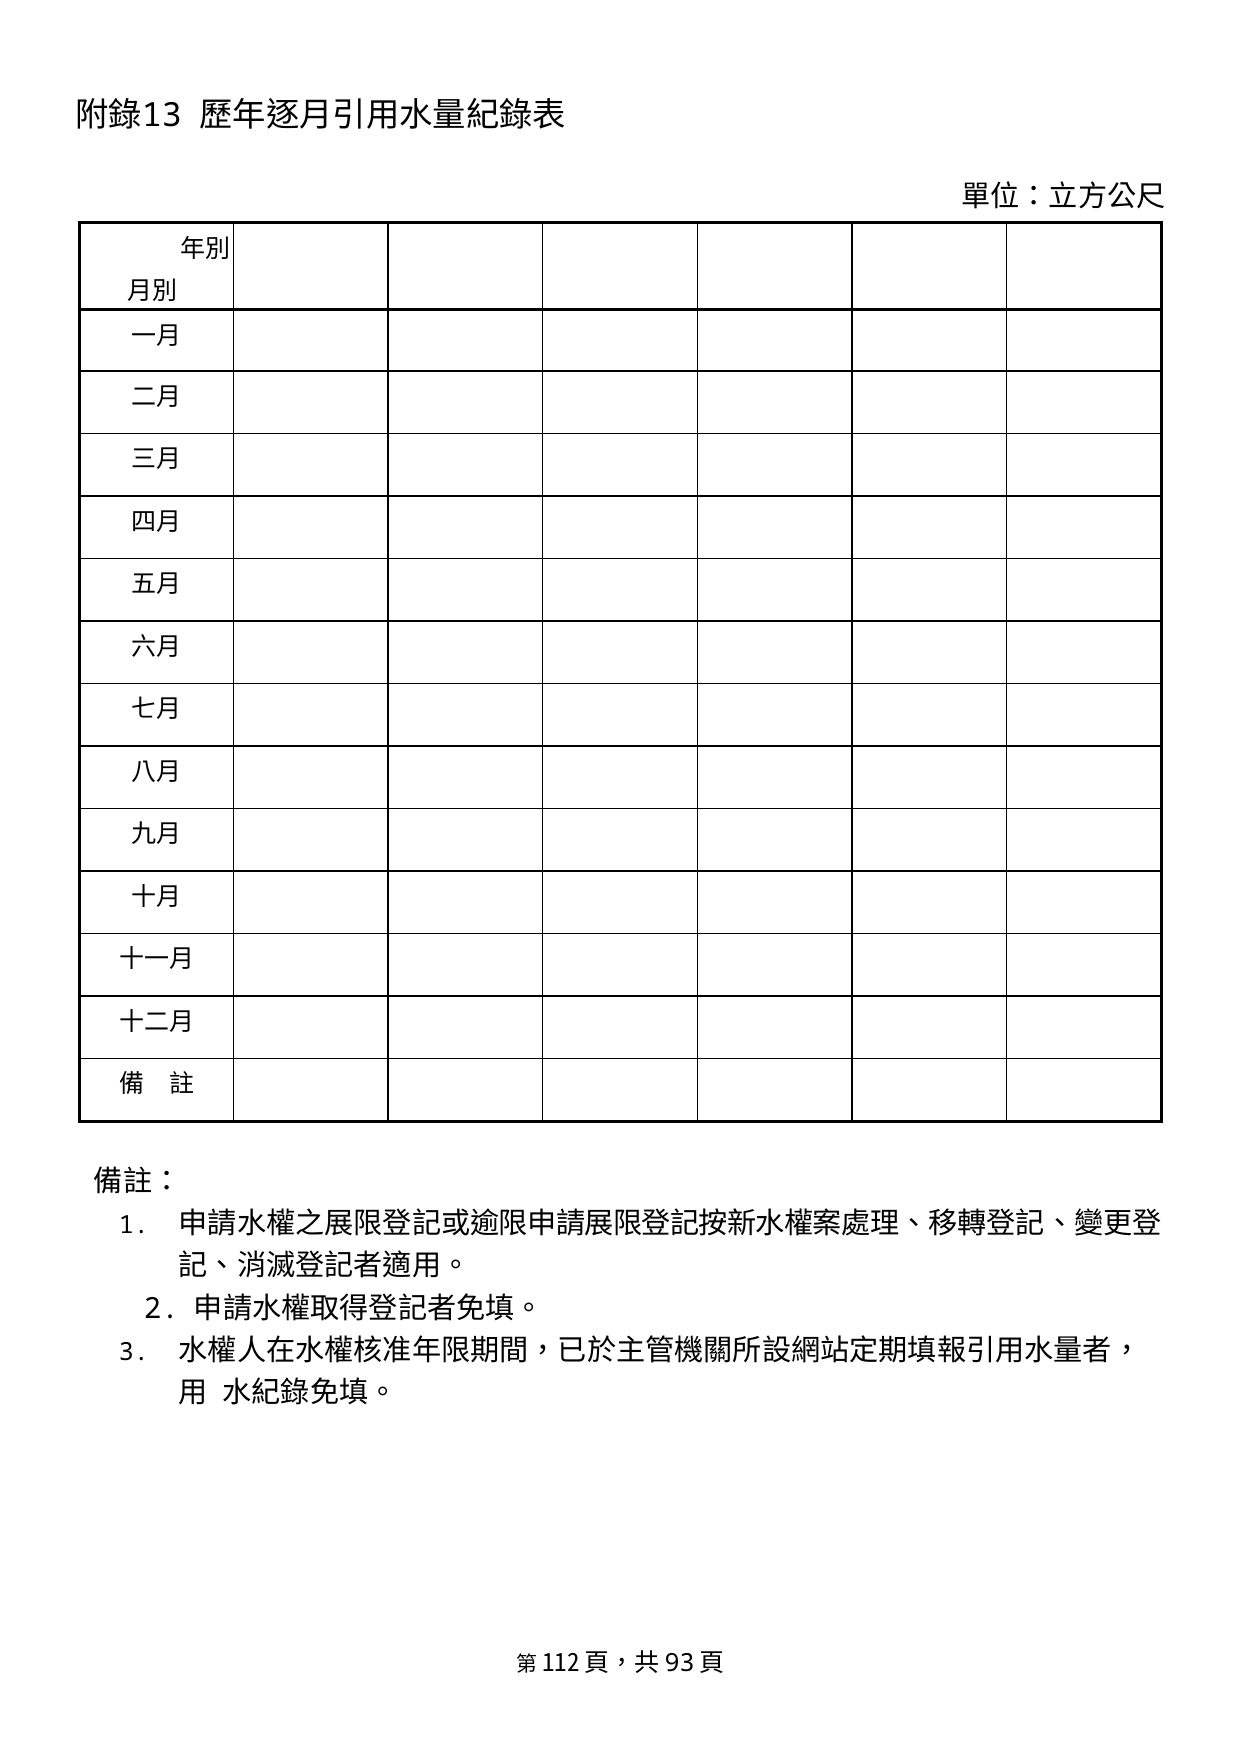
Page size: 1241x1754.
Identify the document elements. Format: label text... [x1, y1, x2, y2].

table_cell [234, 497, 387, 558]
table_cell [389, 809, 542, 870]
table_cell [698, 809, 851, 870]
table_cell [234, 434, 387, 495]
table_header [234, 224, 387, 308]
table_cell [234, 1059, 387, 1120]
text 備註： [75, 1157, 1165, 1199]
table_header 年別 月別 [81, 224, 233, 308]
table_cell [853, 872, 1006, 933]
table_cell [1007, 809, 1160, 870]
table_cell [853, 497, 1006, 558]
table_cell [389, 434, 542, 495]
table_cell [1007, 872, 1160, 933]
table_cell [1007, 997, 1160, 1058]
table_cell [543, 747, 697, 808]
table_cell [698, 934, 851, 995]
table_cell [1007, 684, 1160, 745]
table_cell 五月 [81, 559, 233, 620]
table_cell [698, 684, 851, 745]
table_cell [543, 997, 697, 1058]
table_cell [853, 997, 1006, 1058]
text 單位：立方公尺 [75, 173, 1165, 215]
table_cell 二月 [81, 372, 233, 433]
table_cell 七月 [81, 684, 233, 745]
table_cell 三月 [81, 434, 233, 495]
table_cell [1007, 934, 1160, 995]
table_cell [234, 747, 387, 808]
table_cell [853, 809, 1006, 870]
table_cell 六月 [81, 622, 233, 683]
table_cell [389, 622, 542, 683]
table_cell [1007, 1059, 1160, 1120]
table_cell [543, 434, 697, 495]
table_cell [1007, 372, 1160, 433]
table_cell 四月 [81, 497, 233, 558]
table_cell 九月 [81, 809, 233, 870]
table_cell [389, 747, 542, 808]
table_cell [543, 372, 697, 433]
table_cell [853, 934, 1006, 995]
table_cell [234, 872, 387, 933]
table_cell [389, 1059, 542, 1120]
table_cell [698, 311, 851, 370]
table_header [543, 224, 697, 308]
table_cell [543, 497, 697, 558]
table_cell [234, 311, 387, 370]
table_cell [698, 1059, 851, 1120]
table_cell 十一月 [81, 934, 233, 995]
table_cell [698, 872, 851, 933]
table_cell [543, 684, 697, 745]
table_cell [1007, 311, 1160, 370]
table_cell [698, 622, 851, 683]
table_cell [389, 497, 542, 558]
table_cell [853, 1059, 1006, 1120]
table_cell [698, 747, 851, 808]
table_cell [1007, 497, 1160, 558]
table_cell [853, 311, 1006, 370]
table_cell [543, 809, 697, 870]
table_cell [543, 622, 697, 683]
table_header [1007, 224, 1160, 308]
table_cell 一月 [81, 311, 233, 370]
table_cell [389, 311, 542, 370]
table_cell [698, 559, 851, 620]
table_cell [853, 622, 1006, 683]
table_cell [543, 934, 697, 995]
table_cell [234, 997, 387, 1058]
table_cell [234, 559, 387, 620]
table_cell [1007, 434, 1160, 495]
table_cell [234, 622, 387, 683]
table_cell [698, 434, 851, 495]
table_header [853, 224, 1006, 308]
table_cell [853, 434, 1006, 495]
table_cell [1007, 559, 1160, 620]
table_cell [543, 1059, 697, 1120]
table_cell 備 註 [81, 1059, 233, 1120]
table_cell [698, 497, 851, 558]
table_cell [1007, 622, 1160, 683]
table_cell [1007, 747, 1160, 808]
table_cell [853, 684, 1006, 745]
table_cell [389, 559, 542, 620]
table_header [698, 224, 851, 308]
list 水權人在水權核准年限期間，已於主管機關所設網站定期填報引用水量者，用 水紀錄免填。 [119, 1327, 1165, 1411]
table_cell 十月 [81, 872, 233, 933]
list 歷年逐月引用水量紀錄表 [75, 87, 1165, 136]
table_cell [234, 372, 387, 433]
table_cell [853, 747, 1006, 808]
table_cell [543, 872, 697, 933]
table_cell 八月 [81, 747, 233, 808]
table_cell [389, 997, 542, 1058]
table_cell [698, 372, 851, 433]
table_header [389, 224, 542, 308]
table_cell [853, 372, 1006, 433]
table_cell [543, 559, 697, 620]
list 申請水權之展限登記或逾限申請展限登記按新水權案處理、移轉登記、變更登記、消滅登記者適用。 [119, 1199, 1165, 1284]
table_cell [389, 372, 542, 433]
table_cell [543, 311, 697, 370]
list 申請水權取得登記者免填。 [144, 1284, 1165, 1327]
table_cell [234, 934, 387, 995]
table_cell [389, 684, 542, 745]
table_cell [698, 997, 851, 1058]
table_cell [234, 809, 387, 870]
table_cell [234, 684, 387, 745]
table_cell [389, 872, 542, 933]
table_cell [853, 559, 1006, 620]
table_cell 十二月 [81, 997, 233, 1058]
table_cell [389, 934, 542, 995]
